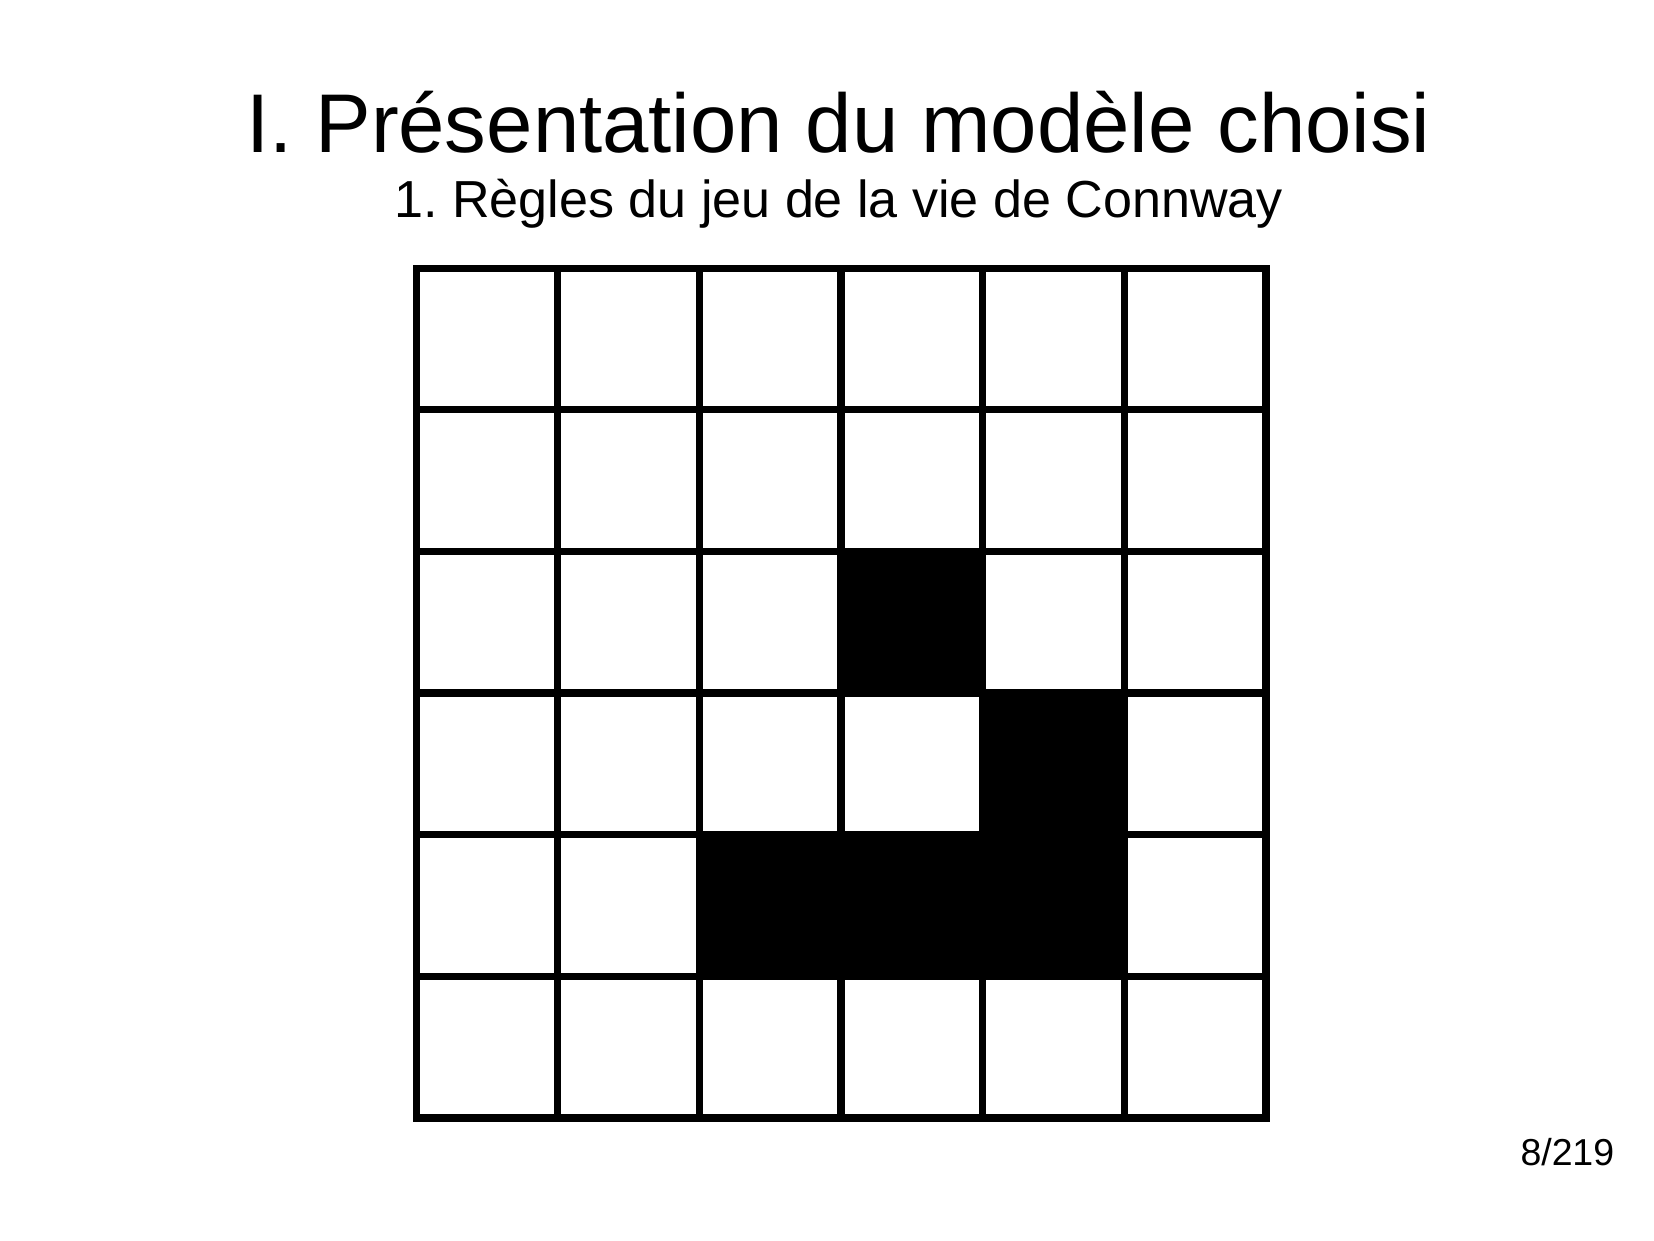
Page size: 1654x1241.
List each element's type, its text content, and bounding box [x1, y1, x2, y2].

text_box <number>/219 [1505, 1124, 1654, 1182]
picture [413, 265, 1270, 1123]
title I. Présentation du modèle choisi 1. Règles du jeu de la vie de Connway [82, 49, 1595, 257]
